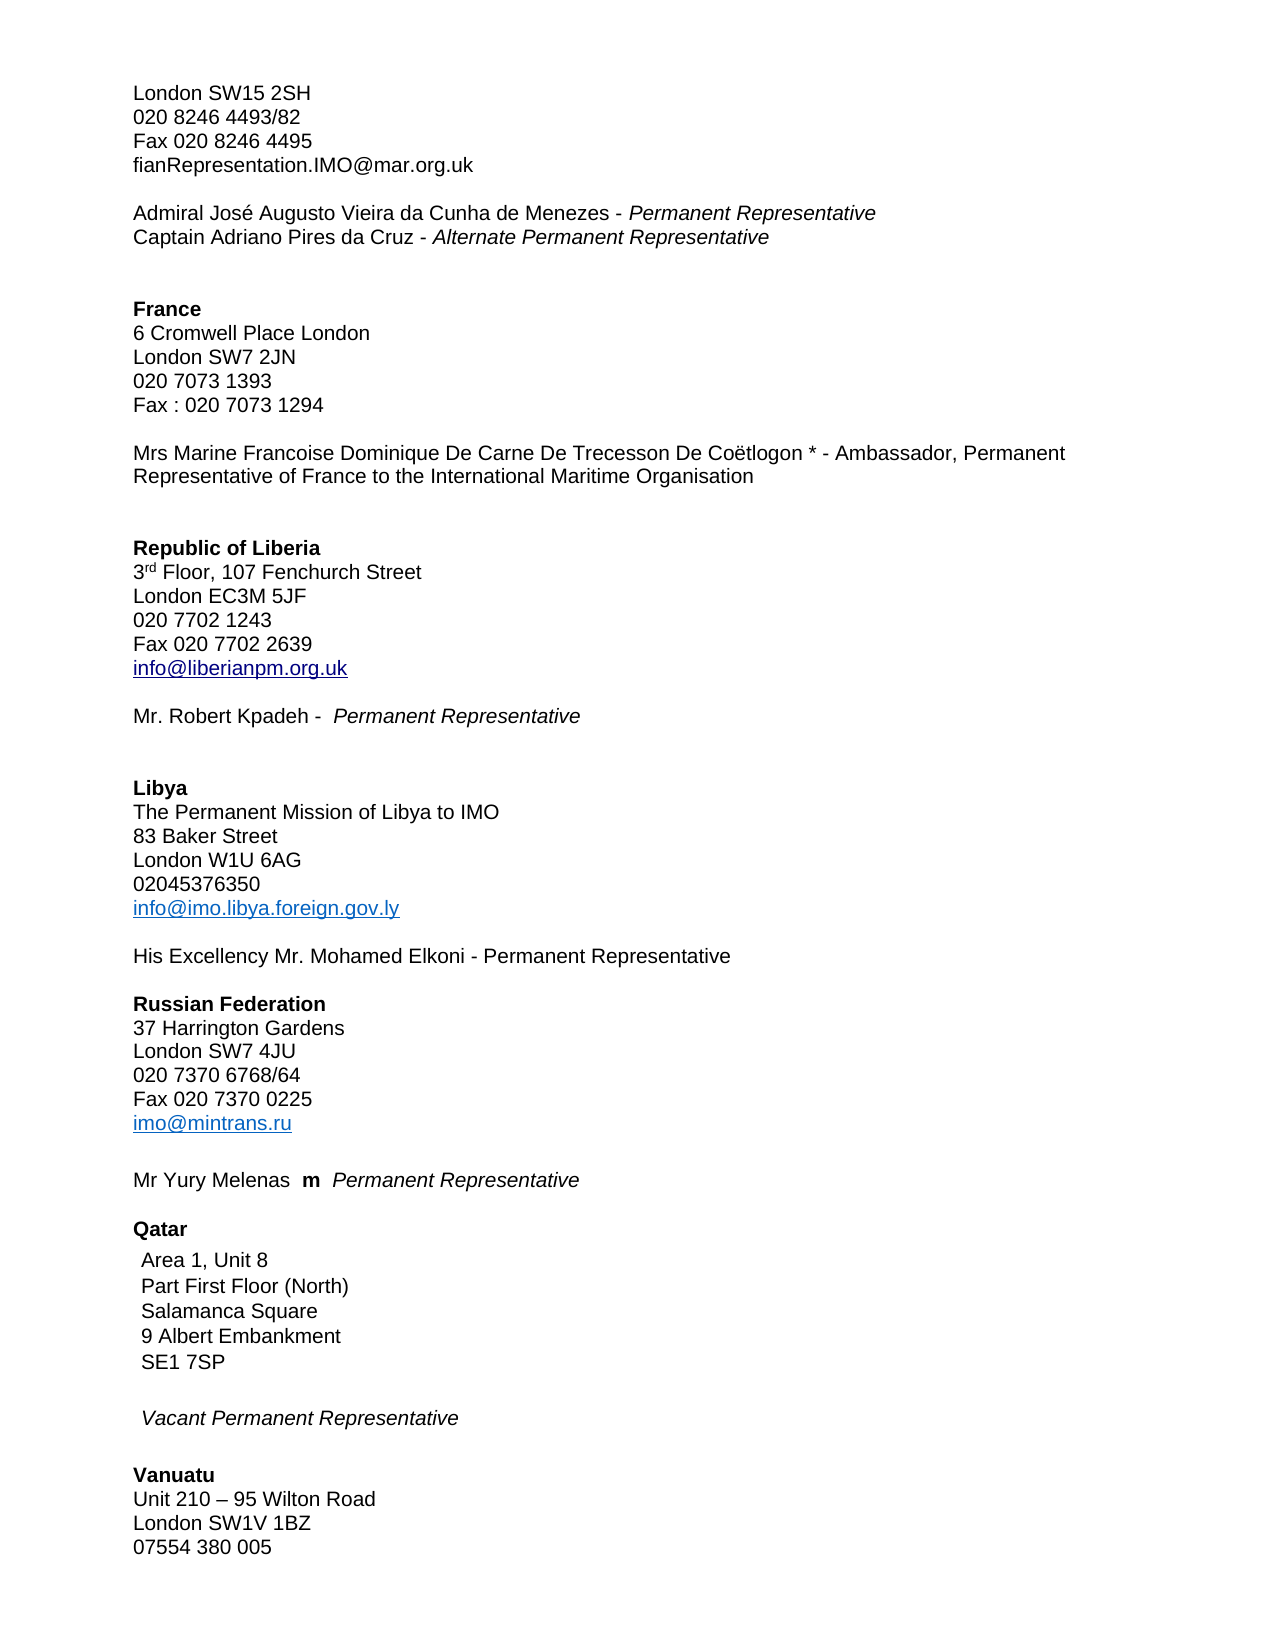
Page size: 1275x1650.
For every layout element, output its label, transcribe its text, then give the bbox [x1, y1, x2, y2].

table_header [656, 1241, 1180, 1439]
text Unit 210 – 95 Wilton Road [133, 1487, 1181, 1511]
text Fax 020 7370 0225 [133, 1087, 1181, 1111]
text Mr Yury Melenas m Permanent Representative [133, 1164, 1181, 1193]
text London W1U 6AG [133, 848, 1181, 872]
text Fax : 020 7073 1294 [133, 392, 1181, 416]
text London SW1V 1BZ [133, 1511, 1181, 1534]
text info@liberianpm.org.uk [133, 656, 1181, 680]
text Admiral José Augusto Vieira da Cunha de Menezes - Permanent Representative [133, 201, 1181, 225]
subtitle Republic of Liberia [133, 536, 1181, 560]
text The Permanent Mission of Libya to IMO [133, 800, 1181, 824]
text 020 8246 4493/82 [133, 105, 1181, 129]
text 3rd Floor, 107 Fenchurch Street [133, 560, 1181, 584]
text Qatar [133, 1217, 1181, 1241]
text His Excellency Mr. Mohamed Elkoni - Permanent Representative [133, 943, 1181, 967]
text Fax 020 8246 4495 [133, 129, 1181, 153]
text Mrs Marine Francoise Dominique De Carne De Trecesson De Coëtlogon * - Ambassador, Permanent Representative of France to the International Maritime Organisation [133, 440, 1181, 488]
text 020 7370 6768/64 [133, 1063, 1181, 1087]
text Libya [133, 776, 1181, 800]
text 83 Baker Street [133, 824, 1181, 848]
text 020 7073 1393 [133, 368, 1181, 392]
text London SW7 4JU [133, 1039, 1181, 1063]
text 37 Harrington Gardens [133, 1015, 1181, 1039]
table_header Area 1, Unit 8 Part First Floor (North) Salamanca Square 9 Albert Embankment SE1 7SP Vacant Permanent Representative [133, 1241, 656, 1439]
text Vanuatu [133, 1463, 1181, 1487]
text Russian Federation [133, 991, 1181, 1015]
text imo@mintrans.ru [133, 1111, 1181, 1164]
text 020 7702 1243 [133, 608, 1181, 632]
text 6 Cromwell Place London [133, 321, 1181, 344]
text London SW15 2SH [133, 81, 1181, 105]
text France [133, 297, 1181, 321]
text London SW7 2JN [133, 344, 1181, 368]
text fianRepresentation.IMO@mar.org.uk [133, 153, 1181, 177]
text Fax 020 7702 2639 [133, 632, 1181, 656]
text Mr. Robert Kpadeh - Permanent Representative [133, 704, 1181, 728]
text Captain Adriano Pires da Cruz - Alternate Permanent Representative [133, 225, 1181, 249]
text info@imo.libya.foreign.gov.ly [133, 896, 1181, 919]
text London EC3M 5JF [133, 584, 1181, 608]
text 02045376350 [133, 872, 1181, 896]
text 07554 380 005 [133, 1534, 1181, 1558]
